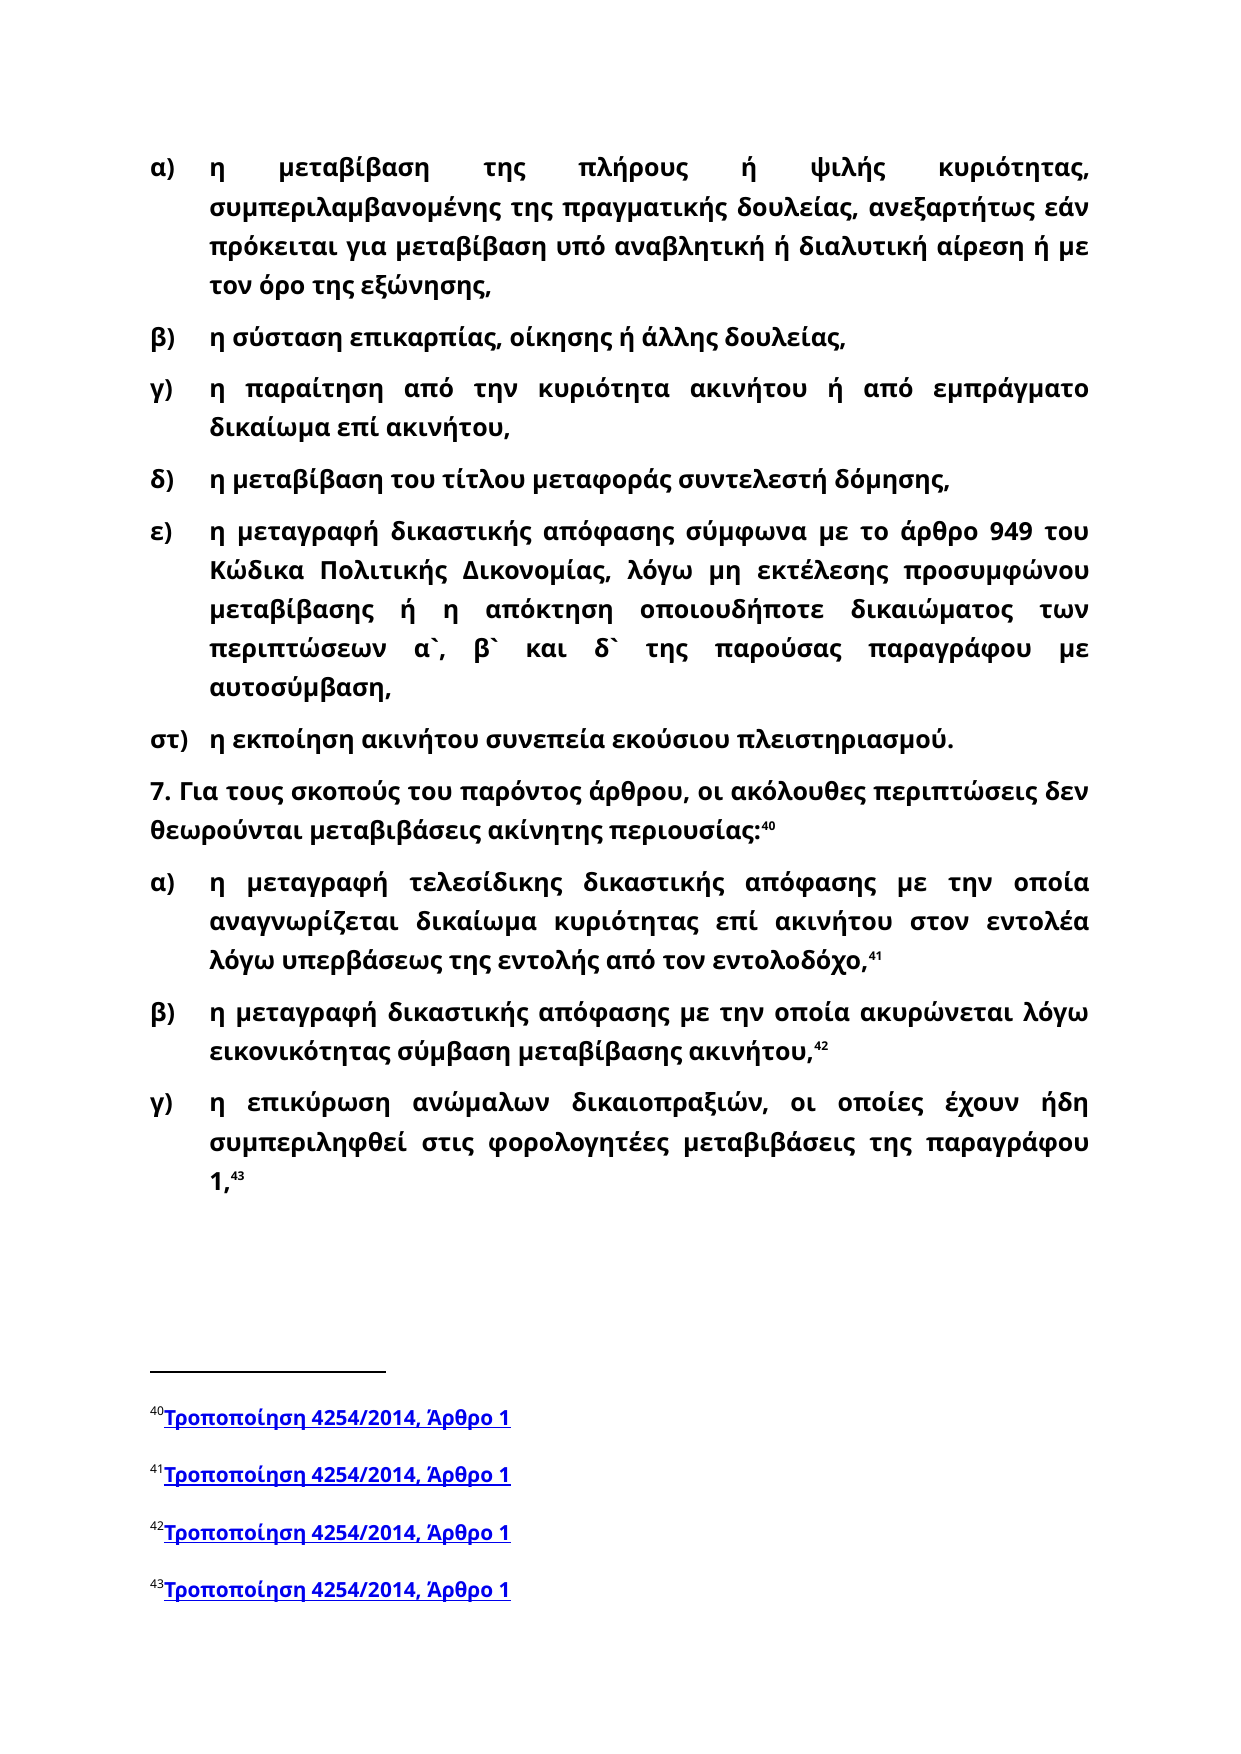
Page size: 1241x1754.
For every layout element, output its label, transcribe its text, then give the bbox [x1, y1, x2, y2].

list α) η μεταγραφή τελεσίδικης δικαστικής απόφασης με την οποία αναγνωρίζεται δικαίωμα κυριότητας επί ακινήτου στον εντολέα λόγω υπερβάσεως της εντολής από τον εντολοδόχο, [150, 864, 1090, 977]
list α) η μεταβίβαση της πλήρους ή ψιλής κυριότητας, συμπεριλαμβανομένης της πραγματικής δουλείας, ανεξαρτήτως εάν πρόκειται για μεταβίβαση υπό αναβλητική ή διαλυτική αίρεση ή με τον όρο της εξώνησης, [150, 150, 1090, 302]
list β) η σύσταση επικαρπίας, οίκησης ή άλλης δουλείας, [150, 319, 1090, 353]
list δ) η μεταβίβαση του τίτλου μεταφοράς συντελεστή δόμησης, [150, 462, 1090, 496]
text 7. Για τους σκοπούς του παρόντος άρθρου, οι ακόλουθες περιπτώσεις δεν θεωρούνται μεταβιβάσεις ακίνητης περιουσίας: [150, 773, 1090, 847]
list β) η μεταγραφή δικαστικής απόφασης με την οποία ακυρώνεται λόγω εικονικότητας σύμβαση μεταβίβασης ακινήτου, [150, 994, 1090, 1067]
list γ) η παραίτηση από την κυριότητα ακινήτου ή από εμπράγματο δικαίωμα επί ακινήτου, [150, 371, 1090, 444]
list ε) η μεταγραφή δικαστικής απόφασης σύμφωνα με το άρθρο 949 του Κώδικα Πολιτικής Δικονομίας, λόγω μη εκτέλεσης προσυμφώνου μεταβίβασης ή η απόκτηση οποιουδήποτε δικαιώματος των περιπτώσεων α`, β` και δ` της παρούσας παραγράφου με αυτοσύμβαση, [150, 513, 1090, 704]
text Τροποποίηση 4254/2014, Άρθρο 1 [150, 1576, 1090, 1604]
text Τροποποίηση 4254/2014, Άρθρο 1 [150, 1403, 1090, 1431]
text Τροποποίηση 4254/2014, Άρθρο 1 [150, 1460, 1090, 1489]
list στ) η εκποίηση ακινήτου συνεπεία εκούσιου πλειστηριασμού. [150, 722, 1090, 756]
list γ) η επικύρωση ανώμαλων δικαιοπραξιών, οι οποίες έχουν ήδη συμπεριληφθεί στις φορολογητέες μεταβιβάσεις της παραγράφου 1, [150, 1085, 1090, 1197]
text Τροποποίηση 4254/2014, Άρθρο 1 [150, 1518, 1090, 1546]
